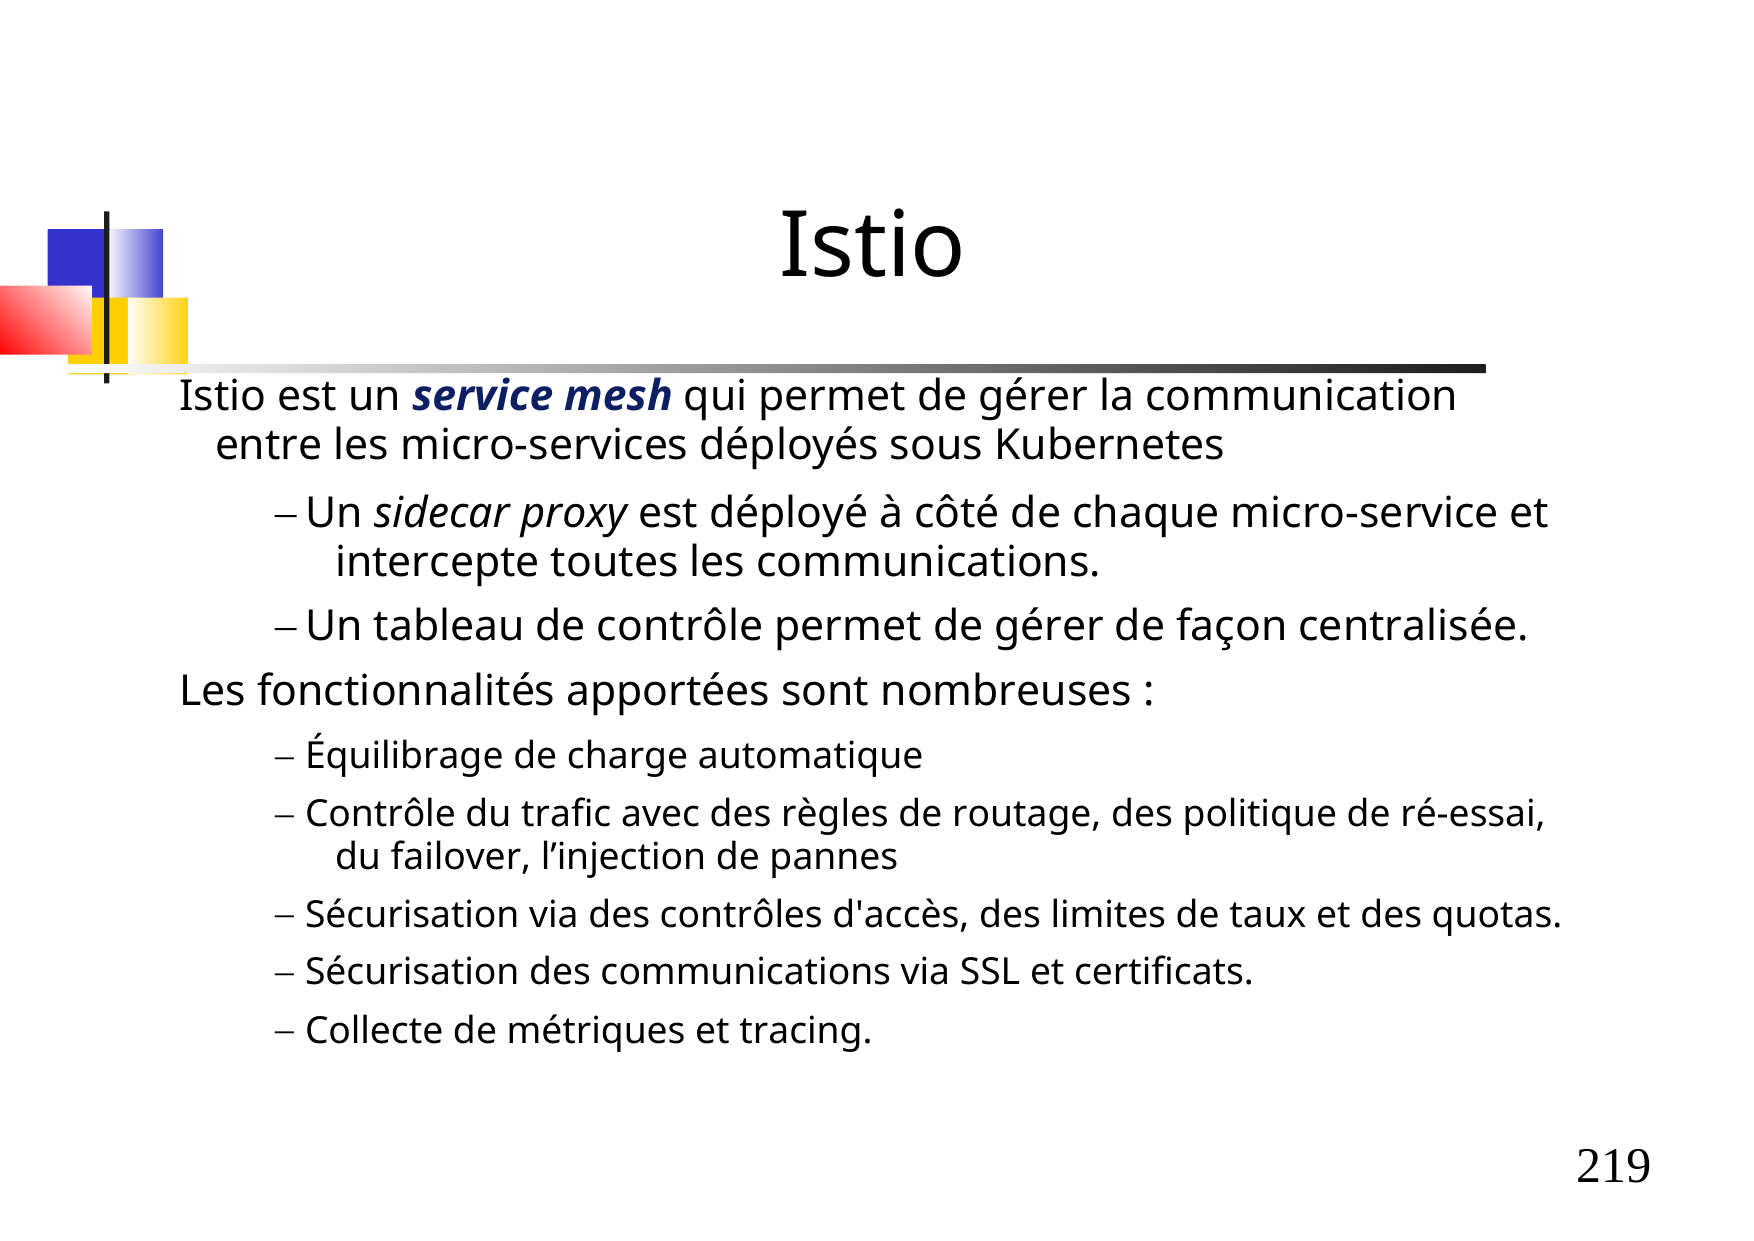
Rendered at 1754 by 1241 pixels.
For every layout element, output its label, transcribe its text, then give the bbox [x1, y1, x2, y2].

title Istio [179, 139, 1567, 351]
list Istio est un service mesh qui permet de gérer la communication entre les micro-services déployés sous Kubernetes Un sidecar proxy est déployé à côté de chaque micro-service et intercepte toutes les communications. Un tableau de contrôle permet de gérer de façon centralisée. Les fonctionnalités apportées sont nombreuses : Équilibrage de charge automatique Contrôle du trafic avec des règles de routage, des politique de ré-essai, du failover, l’injection de pannes Sécurisation via des contrôles d'accès, des limites de taux et des quotas. Sécurisation des communications via SSL et certificats. Collecte de métriques et tracing. [179, 371, 1567, 1091]
